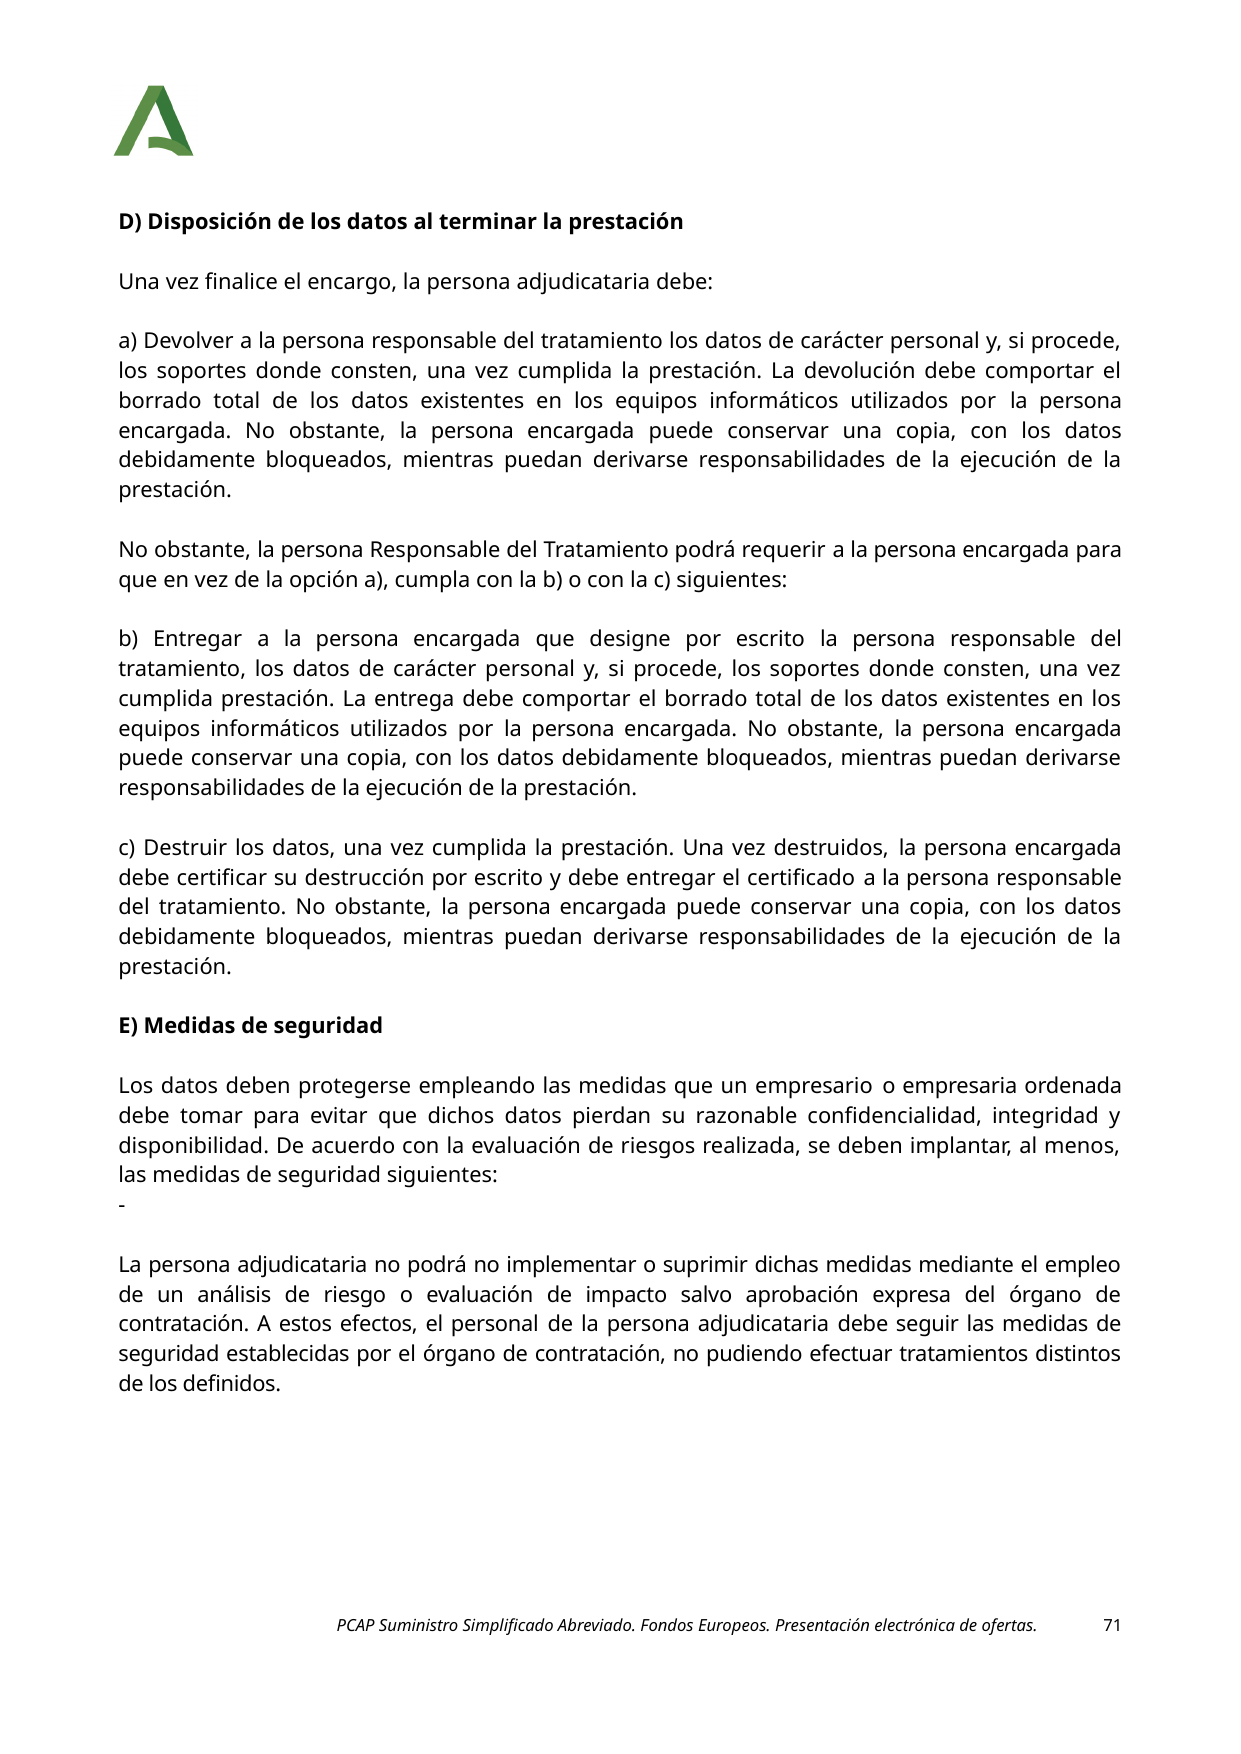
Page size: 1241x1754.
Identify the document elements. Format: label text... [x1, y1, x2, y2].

picture [109, 81, 198, 160]
text D) Disposición de los datos al terminar la prestación [118, 206, 1122, 236]
text a) Devolver a la persona responsable del tratamiento los datos de carácter personal y, si procede, los soportes donde consten, una vez cumplida la prestación. La devolución debe comportar el borrado total de los datos existentes en los equipos informáticos utilizados por la persona encargada. No obstante, la persona encargada puede conservar una copia, con los datos debidamente bloqueados, mientras puedan derivarse responsabilidades de la ejecución de la prestación. [118, 325, 1122, 504]
text La persona adjudicataria no podrá no implementar o suprimir dichas medidas mediante el empleo de un análisis de riesgo o evaluación de impacto salvo aprobación expresa del órgano de contratación. A estos efectos, el personal de la persona adjudicataria debe seguir las medidas de seguridad establecidas por el órgano de contratación, no pudiendo efectuar tratamientos distintos de los definidos. [118, 1249, 1122, 1398]
text c) Destruir los datos, una vez cumplida la prestación. Una vez destruidos, la persona encargada debe certificar su destrucción por escrito y debe entregar el certificado a la persona responsable del tratamiento. No obstante, la persona encargada puede conservar una copia, con los datos debidamente bloqueados, mientras puedan derivarse responsabilidades de la ejecución de la prestación. [118, 832, 1122, 981]
text E) Medidas de seguridad [118, 1011, 1122, 1040]
text - [118, 1189, 1122, 1219]
text b) Entregar a la persona encargada que designe por escrito la persona responsable del tratamiento, los datos de carácter personal y, si procede, los soportes donde consten, una vez cumplida prestación. La entrega debe comportar el borrado total de los datos existentes en los equipos informáticos utilizados por la persona encargada. No obstante, la persona encargada puede conservar una copia, con los datos debidamente bloqueados, mientras puedan derivarse responsabilidades de la ejecución de la prestación. [118, 623, 1122, 802]
text No obstante, la persona Responsable del Tratamiento podrá requerir a la persona encargada para que en vez de la opción a), cumpla con la b) o con la c) siguientes: [118, 534, 1122, 593]
text Una vez finalice el encargo, la persona adjudicataria debe: [118, 266, 1122, 296]
text Los datos deben protegerse empleando las medidas que un empresario o empresaria ordenada debe tomar para evitar que dichos datos pierdan su razonable confidencialidad, integridad y disponibilidad. De acuerdo con la evaluación de riesgos realizada, se deben implantar, al menos, las medidas de seguridad siguientes: [118, 1070, 1122, 1189]
